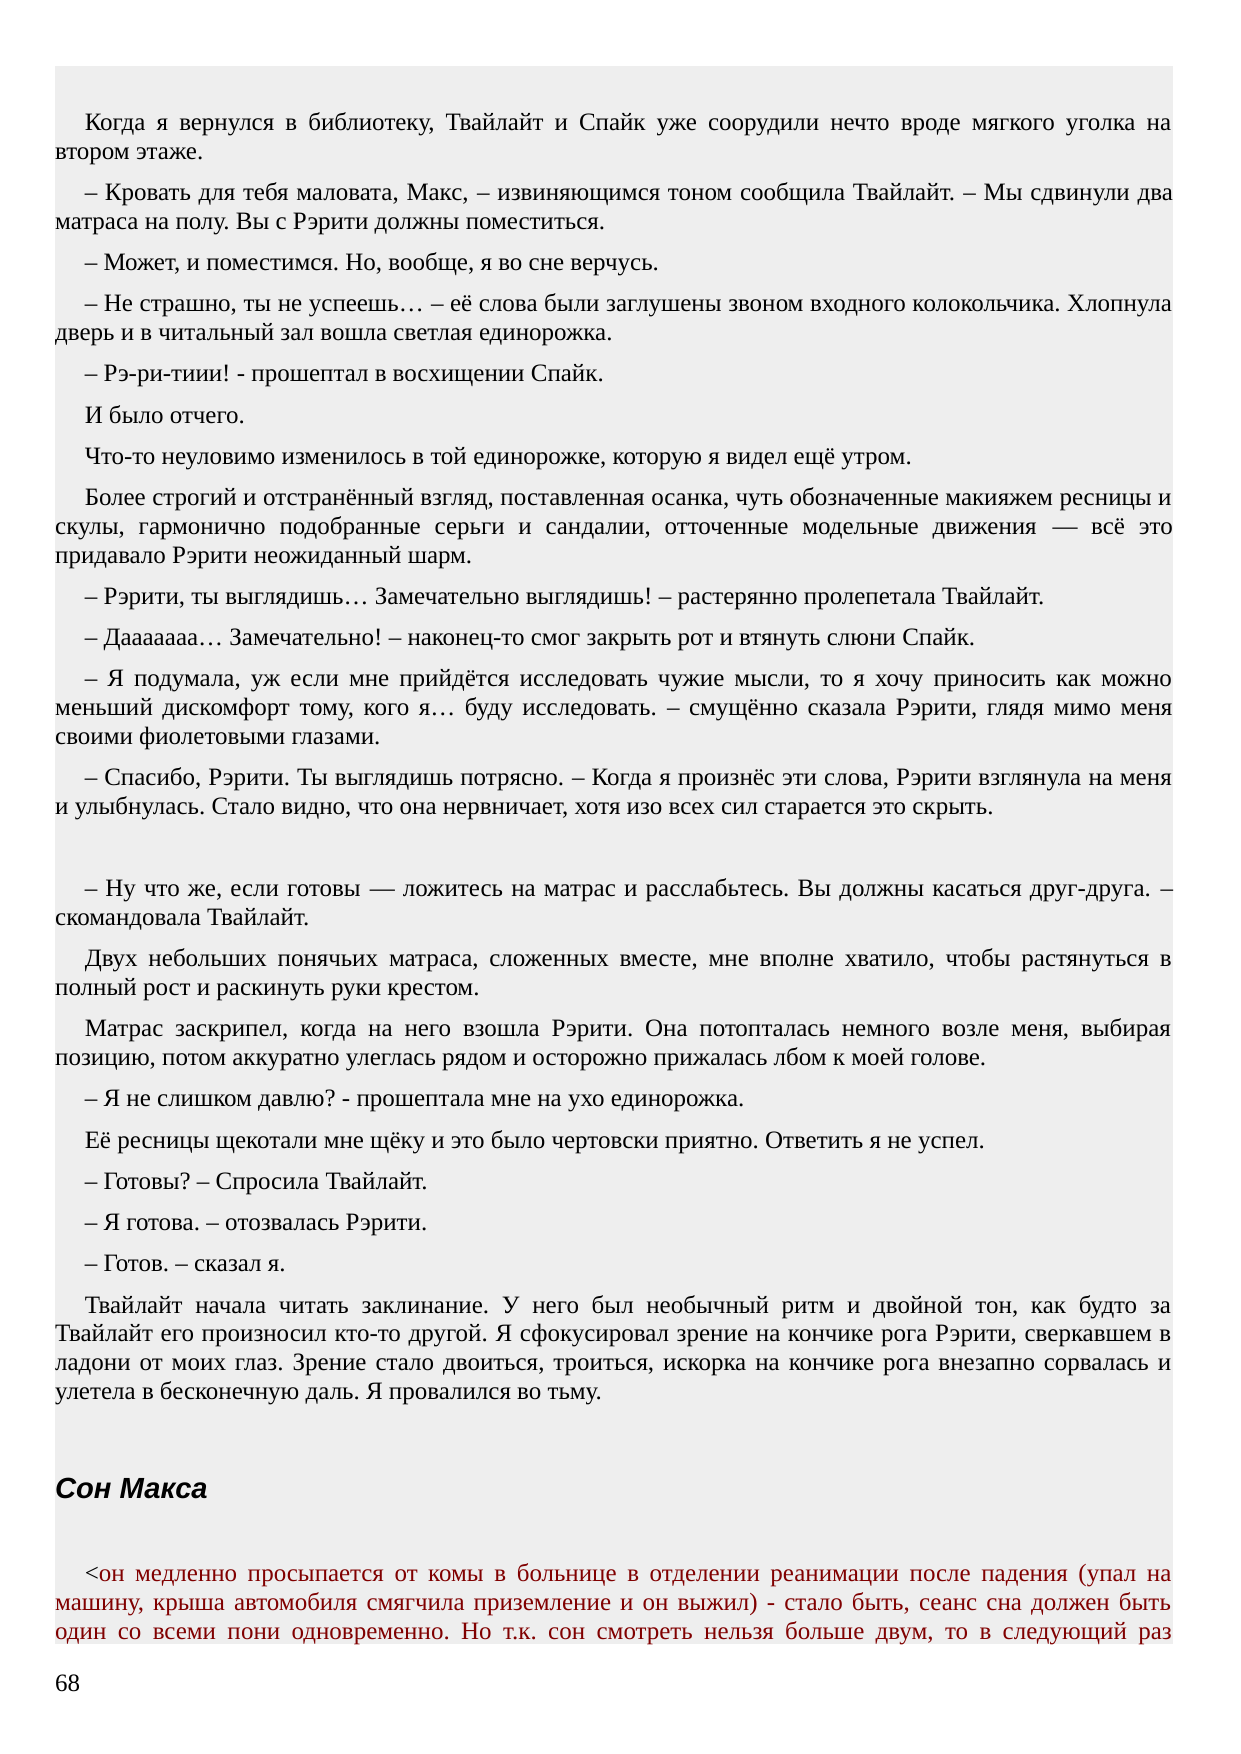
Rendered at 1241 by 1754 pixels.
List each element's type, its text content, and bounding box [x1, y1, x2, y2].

text – Я не слишком давлю? - прошептала мне на ухо единорожка. [55, 1083, 1173, 1112]
text – Я готова. – отозвалась Рэрити. [55, 1207, 1173, 1236]
text Матрас заскрипел, когда на него взошла Рэрити. Она потопталась немного возле меня, выбирая позицию, потом аккуратно улеглась рядом и осторожно прижалась лбом к моей голове. [55, 1013, 1173, 1071]
subtitle Сон Макса [55, 1471, 1173, 1504]
text – Может, и поместимся. Но, вообще, я во сне верчусь. [55, 247, 1173, 276]
text И было отчего. [55, 400, 1173, 428]
text – Я подумала, уж если мне прийдётся исследовать чужие мысли, то я хочу приносить как можно меньший дискомфорт тому, кого я… буду исследовать. – смущённо сказала Рэрити, глядя мимо меня своими фиолетовыми глазами. [55, 663, 1173, 750]
text – Рэ-ри-тиии! - прошептал в восхищении Спайк. [55, 358, 1173, 387]
text Когда я вернулся в библиотеку, Твайлайт и Спайк уже соорудили нечто вроде мягкого уголка на втором этаже. [55, 107, 1173, 165]
text Твайлайт начала читать заклинание. У него был необычный ритм и двойной тон, как будто за Твайлайт его произносил кто-то другой. Я сфокусировал зрение на кончике рога Рэрити, сверкавшем в ладони от моих глаз. Зрение стало двоиться, троиться, искорка на кончике рога внезапно сорвалась и улетела в бесконечную даль. Я провалился во тьму. [55, 1290, 1173, 1405]
text Двух небольших понячьих матраса, сложенных вместе, мне вполне хватило, чтобы растянуться в полный рост и раскинуть руки крестом. [55, 943, 1173, 1001]
text – Готовы? – Спросила Твайлайт. [55, 1166, 1173, 1195]
text – Готов. – сказал я. [55, 1248, 1173, 1277]
text Что-то неуловимо изменилось в той единорожке, которую я видел ещё утром. [55, 441, 1173, 470]
text Её ресницы щекотали мне щёку и это было чертовски приятно. Ответить я не успел. [55, 1125, 1173, 1153]
text <он медленно просыпается от комы в больнице в отделении реанимации после падения (упал на машину, крыша автомобиля смягчила приземление и он выжил) - стало быть, сеанс сна должен быть один со всеми пони одновременно. Но т.к. сон смотреть нельзя больше двум, то в следующий раз [55, 1558, 1173, 1644]
text – Ну что же, если готовы — ложитесь на матрас и расслабьтесь. Вы должны касаться друг-друга. – скомандовала Твайлайт. [55, 873, 1173, 931]
text Более строгий и отстранённый взгляд, поставленная осанка, чуть обозначенные макияжем ресницы и скулы, гармонично подобранные серьги и сандалии, отточенные модельные движения — всё это придавало Рэрити неожиданный шарм. [55, 482, 1173, 568]
text – Спасибо, Рэрити. Ты выглядишь потрясно. – Когда я произнёс эти слова, Рэрити взглянула на меня и улыбнулась. Стало видно, что она нервничает, хотя изо всех сил старается это скрыть. [55, 762, 1173, 820]
text – Не страшно, ты не успеешь… – её слова были заглушены звоном входного колокольчика. Хлопнула дверь и в читальный зал вошла светлая единорожка. [55, 288, 1173, 346]
text – Дааааааа… Замечательно! – наконец-то смог закрыть рот и втянуть слюни Спайк. [55, 622, 1173, 651]
text – Рэрити, ты выглядишь… Замечательно выглядишь! – растерянно пролепетала Твайлайт. [55, 581, 1173, 610]
text – Кровать для тебя маловата, Макс, – извиняющимся тоном сообщила Твайлайт. – Мы сдвинули два матраса на полу. Вы с Рэрити должны поместиться. [55, 177, 1173, 235]
